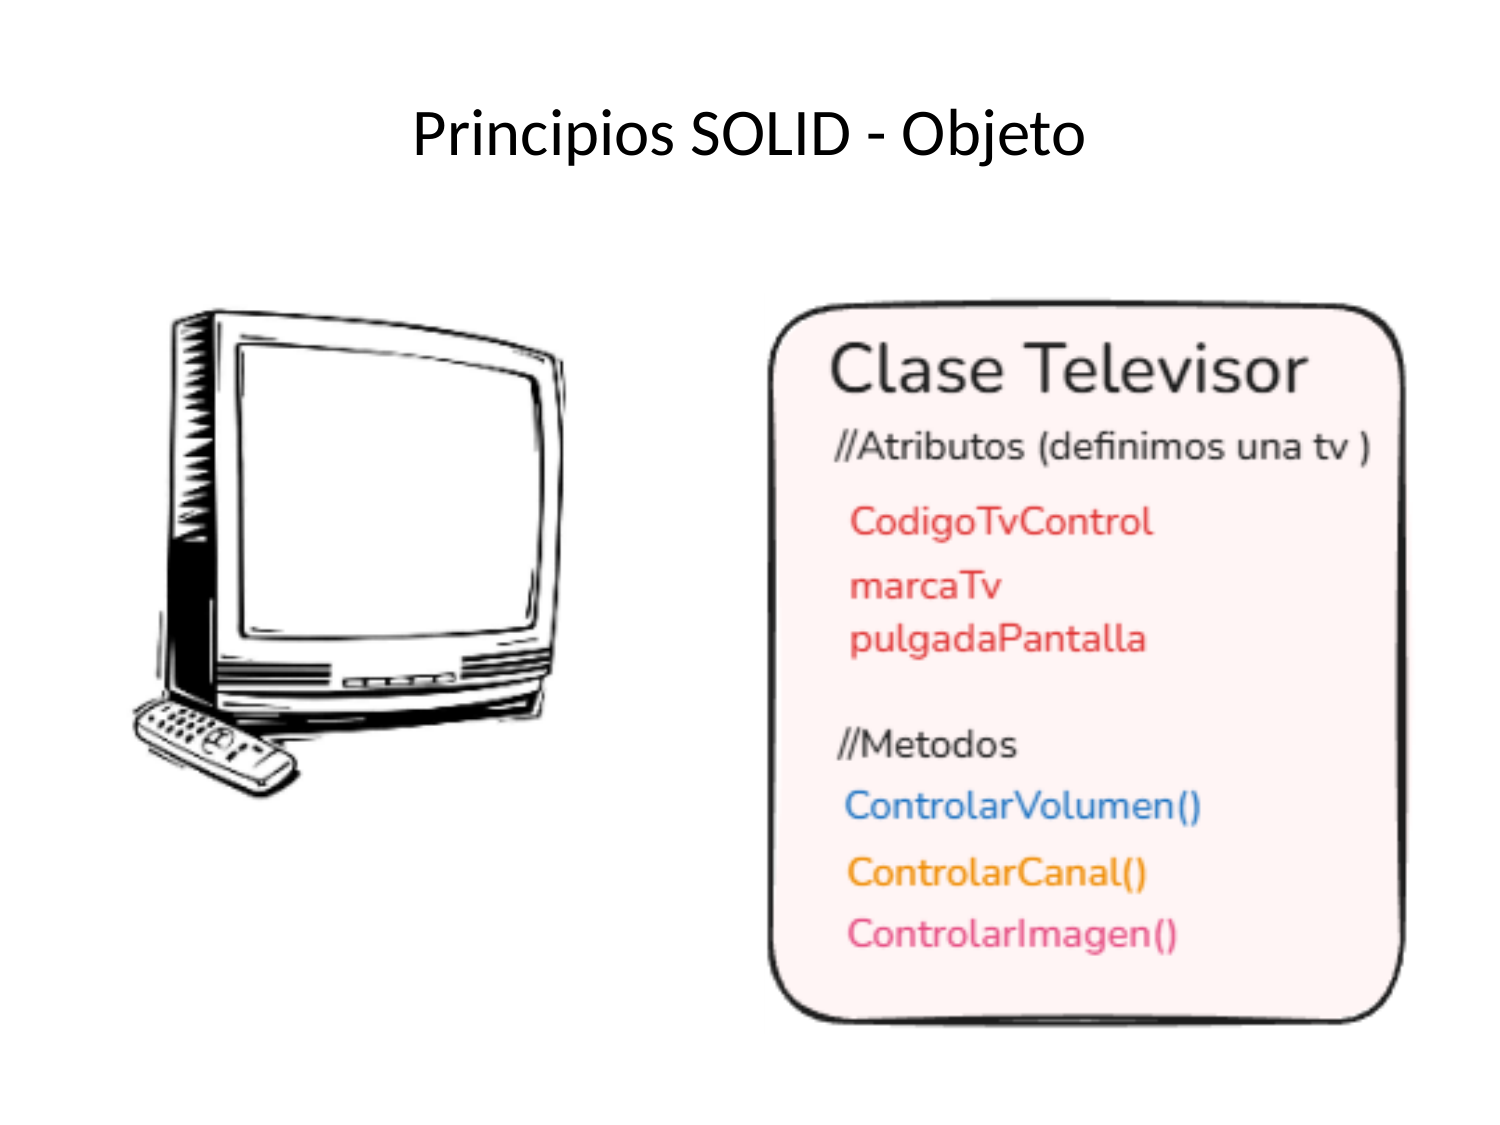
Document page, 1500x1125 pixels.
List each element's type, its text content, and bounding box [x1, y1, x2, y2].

title Principios SOLID - Objeto [75, 45, 1425, 233]
picture [99, 232, 1435, 1034]
